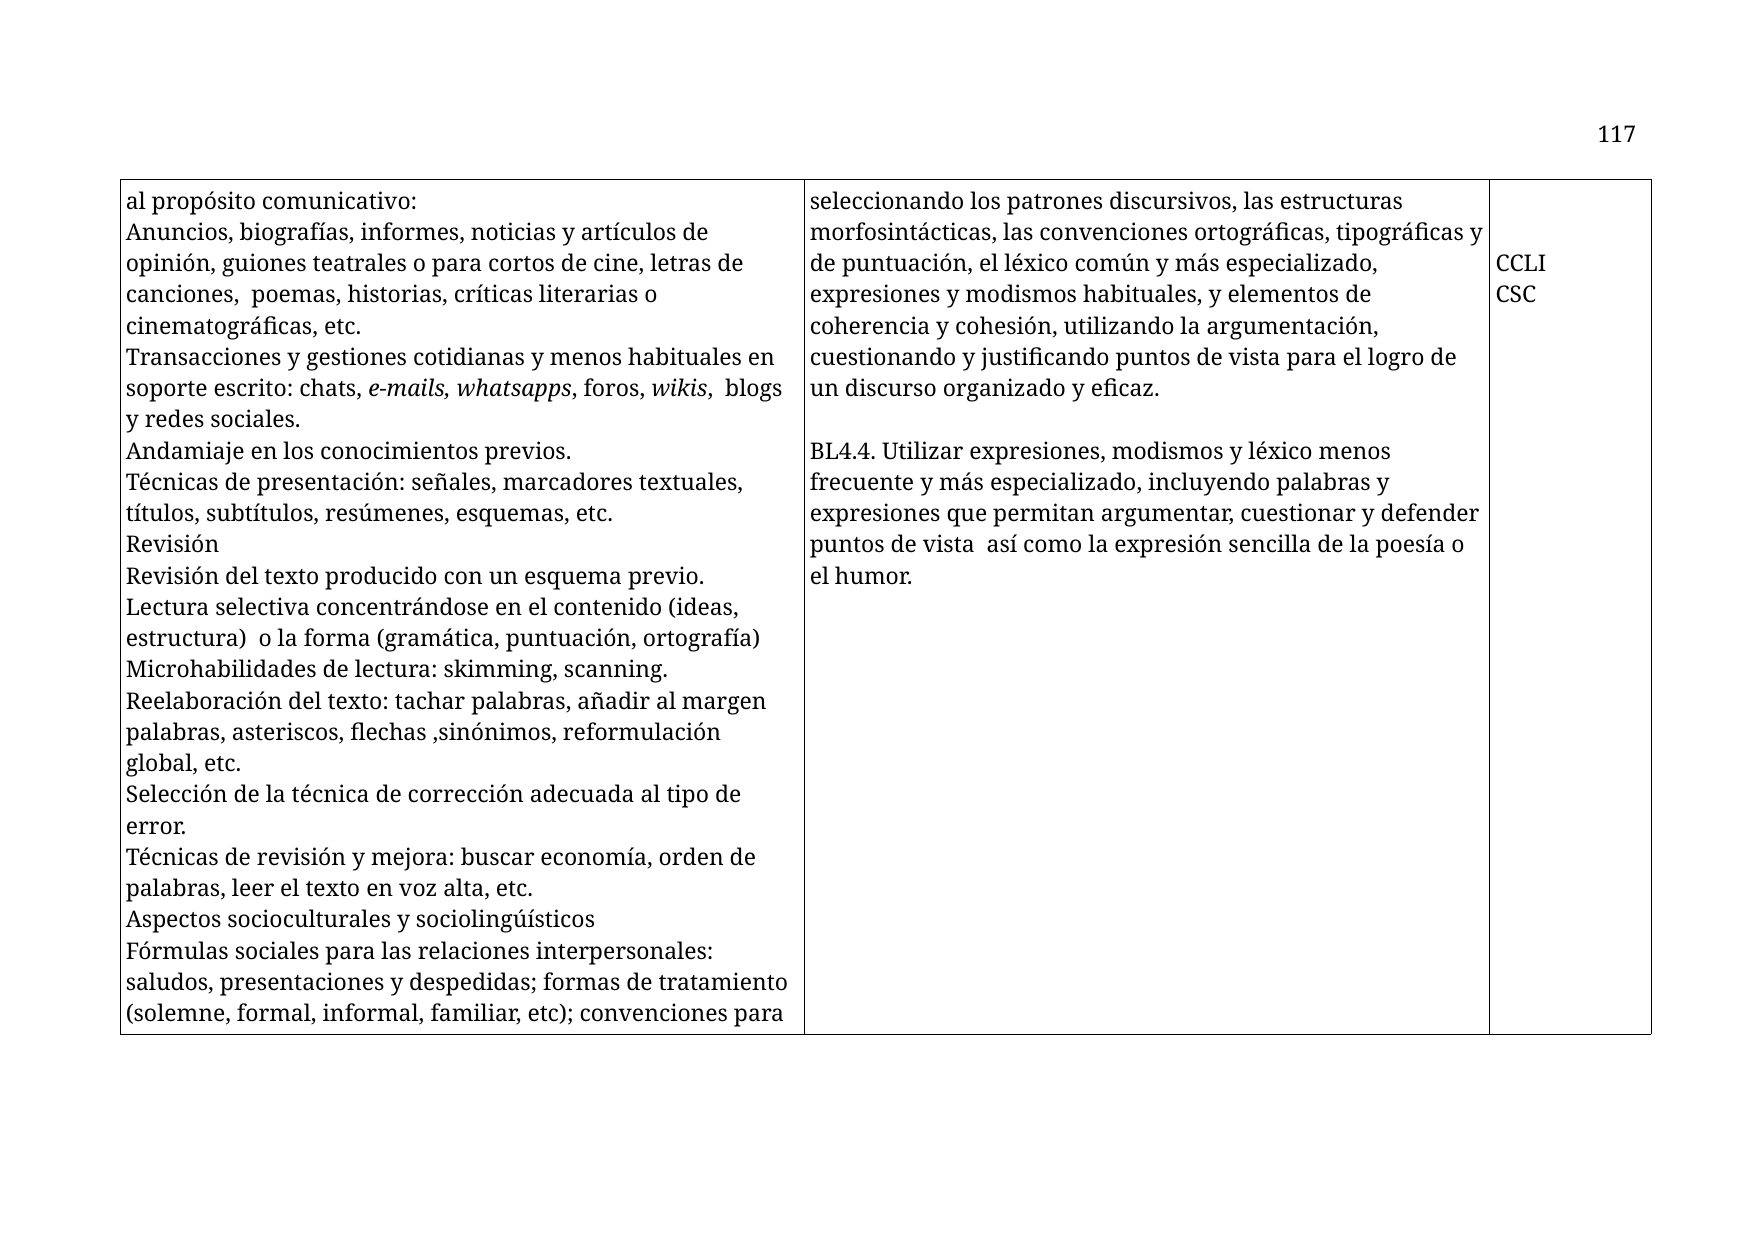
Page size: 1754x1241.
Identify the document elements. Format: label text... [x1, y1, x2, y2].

table_cell seleccionando los patrones discursivos, las estructuras morfosintácticas, las convenciones ortográficas, tipográficas y de puntuación, el léxico común y más especializado, expresiones y modismos habituales, y elementos de coherencia y cohesión, utilizando la argumentación, cuestionando y justificando puntos de vista para el logro de un discurso organizado y eficaz. BL4.4. Utilizar expresiones, modismos y léxico menos frecuente y más especializado, incluyendo palabras y expresiones que permitan argumentar, cuestionar y defender puntos de vista así como la expresión sencilla de la poesía o el humor. [805, 180, 1489, 1034]
table_cell al propósito comunicativo: Anuncios, biografías, informes, noticias y artículos de opinión, guiones teatrales o para cortos de cine, letras de canciones, poemas, historias, críticas literarias o cinematográficas, etc. Transacciones y gestiones cotidianas y menos habituales en soporte escrito: chats, e-mails, whatsapps, foros, wikis, blogs y redes sociales. Andamiaje en los conocimientos previos. Técnicas de presentación: señales, marcadores textuales, títulos, subtítulos, resúmenes, esquemas, etc. Revisión Revisión del texto producido con un esquema previo. Lectura selectiva concentrándose en el contenido (ideas, estructura) o la forma (gramática, puntuación, ortografía) Microhabilidades de lectura: skimming, scanning. Reelaboración del texto: tachar palabras, añadir al margen palabras, asteriscos, flechas ,sinónimos, reformulación global, etc. Selección de la técnica de corrección adecuada al tipo de error. Técnicas de revisión y mejora: buscar economía, orden de palabras, leer el texto en voz alta, etc. Aspectos socioculturales y sociolingúísticos Fórmulas sociales para las relaciones interpersonales: saludos, presentaciones y despedidas; formas de tratamiento (solemne, formal, informal, familiar, etc); convenciones para [121, 180, 804, 1034]
table_cell CCLI CSC [1490, 180, 1651, 1034]
